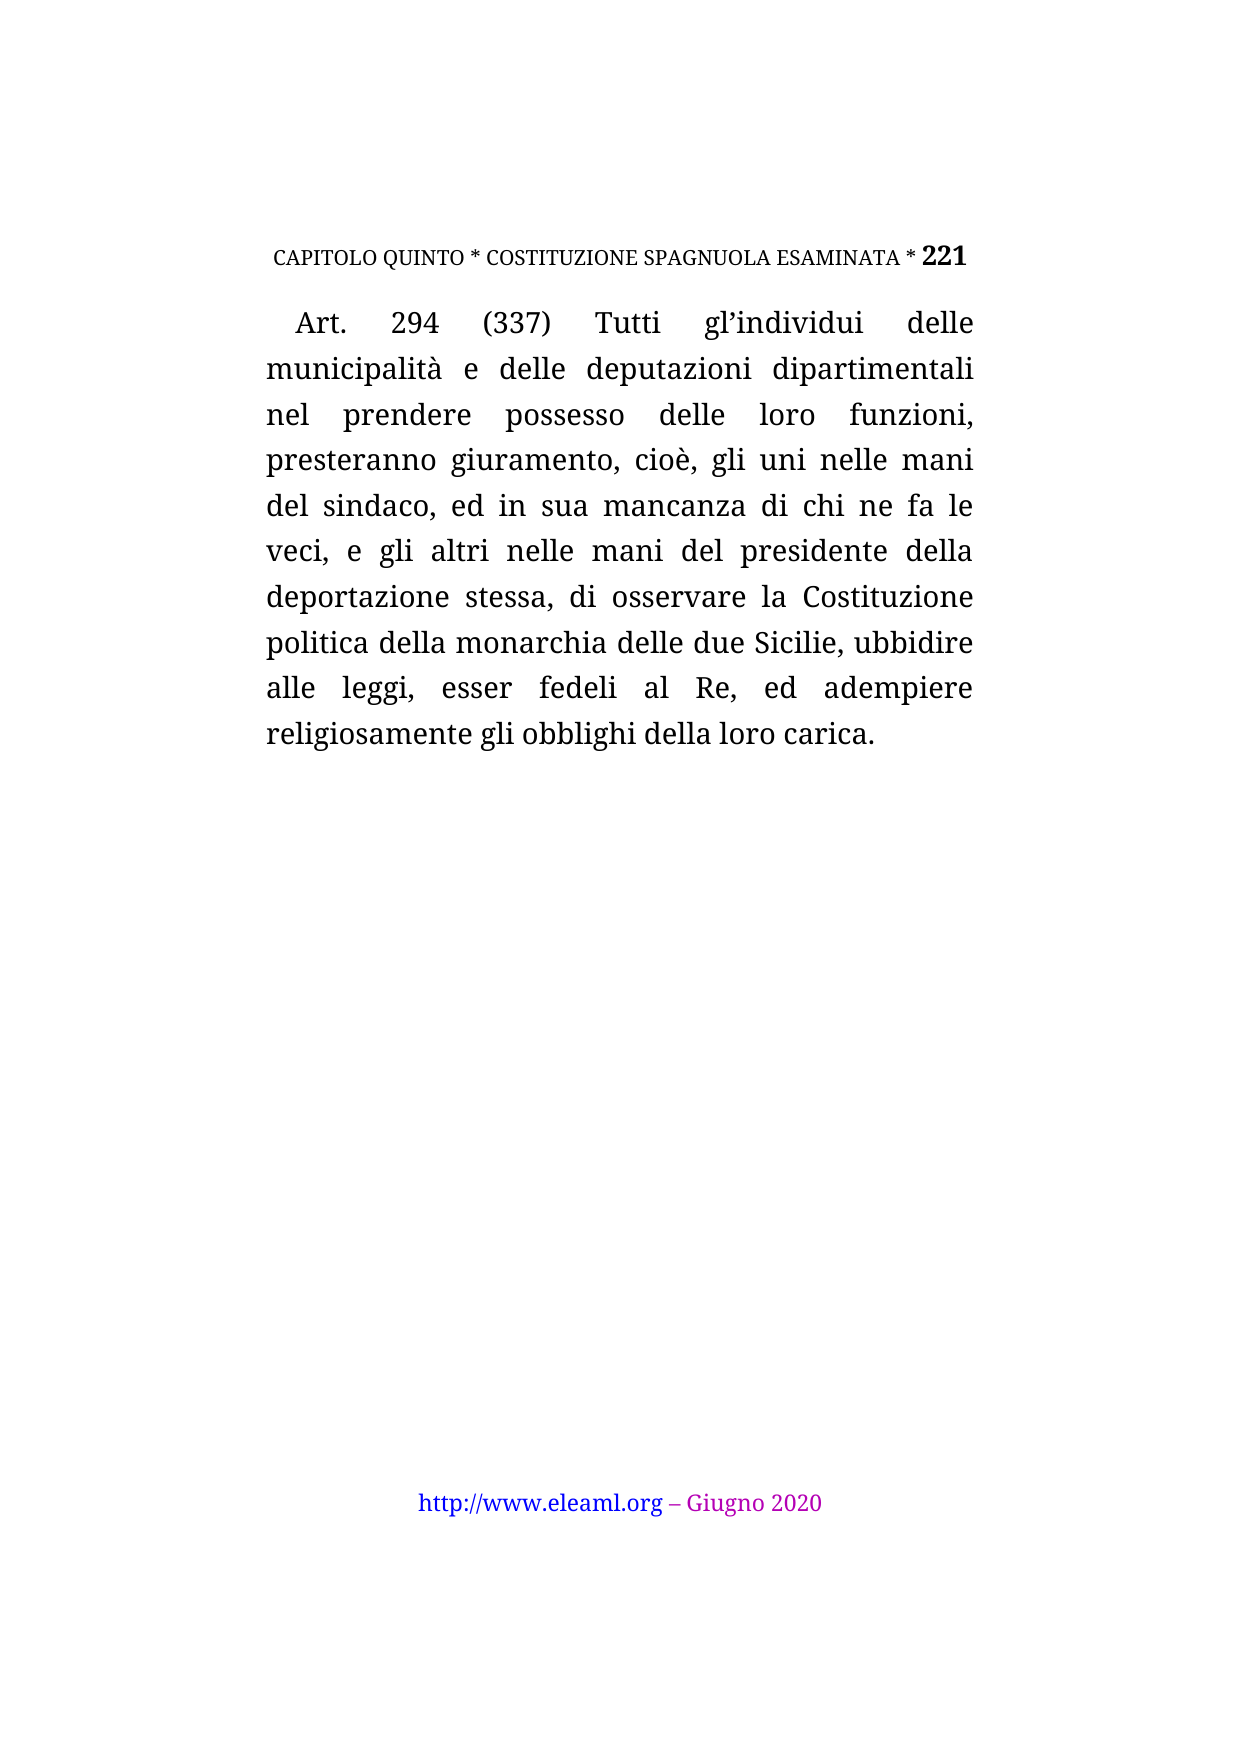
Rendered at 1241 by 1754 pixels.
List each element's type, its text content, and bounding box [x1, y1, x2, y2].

text Art. 294 (337) Tutti gl’individui delle municipalità e delle deputazioni dipartimentali nel prendere possesso delle loro funzioni, presteranno giuramento, cioè, gli uni nelle mani del sindaco, ed in sua mancanza di chi ne fa le veci, e gli altri nelle mani del presidente della deportazione stessa, di osservare la Costituzione politica della monarchia delle due Sicilie, ubbidire alle leggi, esser fedeli al Re, ed adempiere religiosamente gli obblighi della loro carica. [266, 303, 974, 753]
